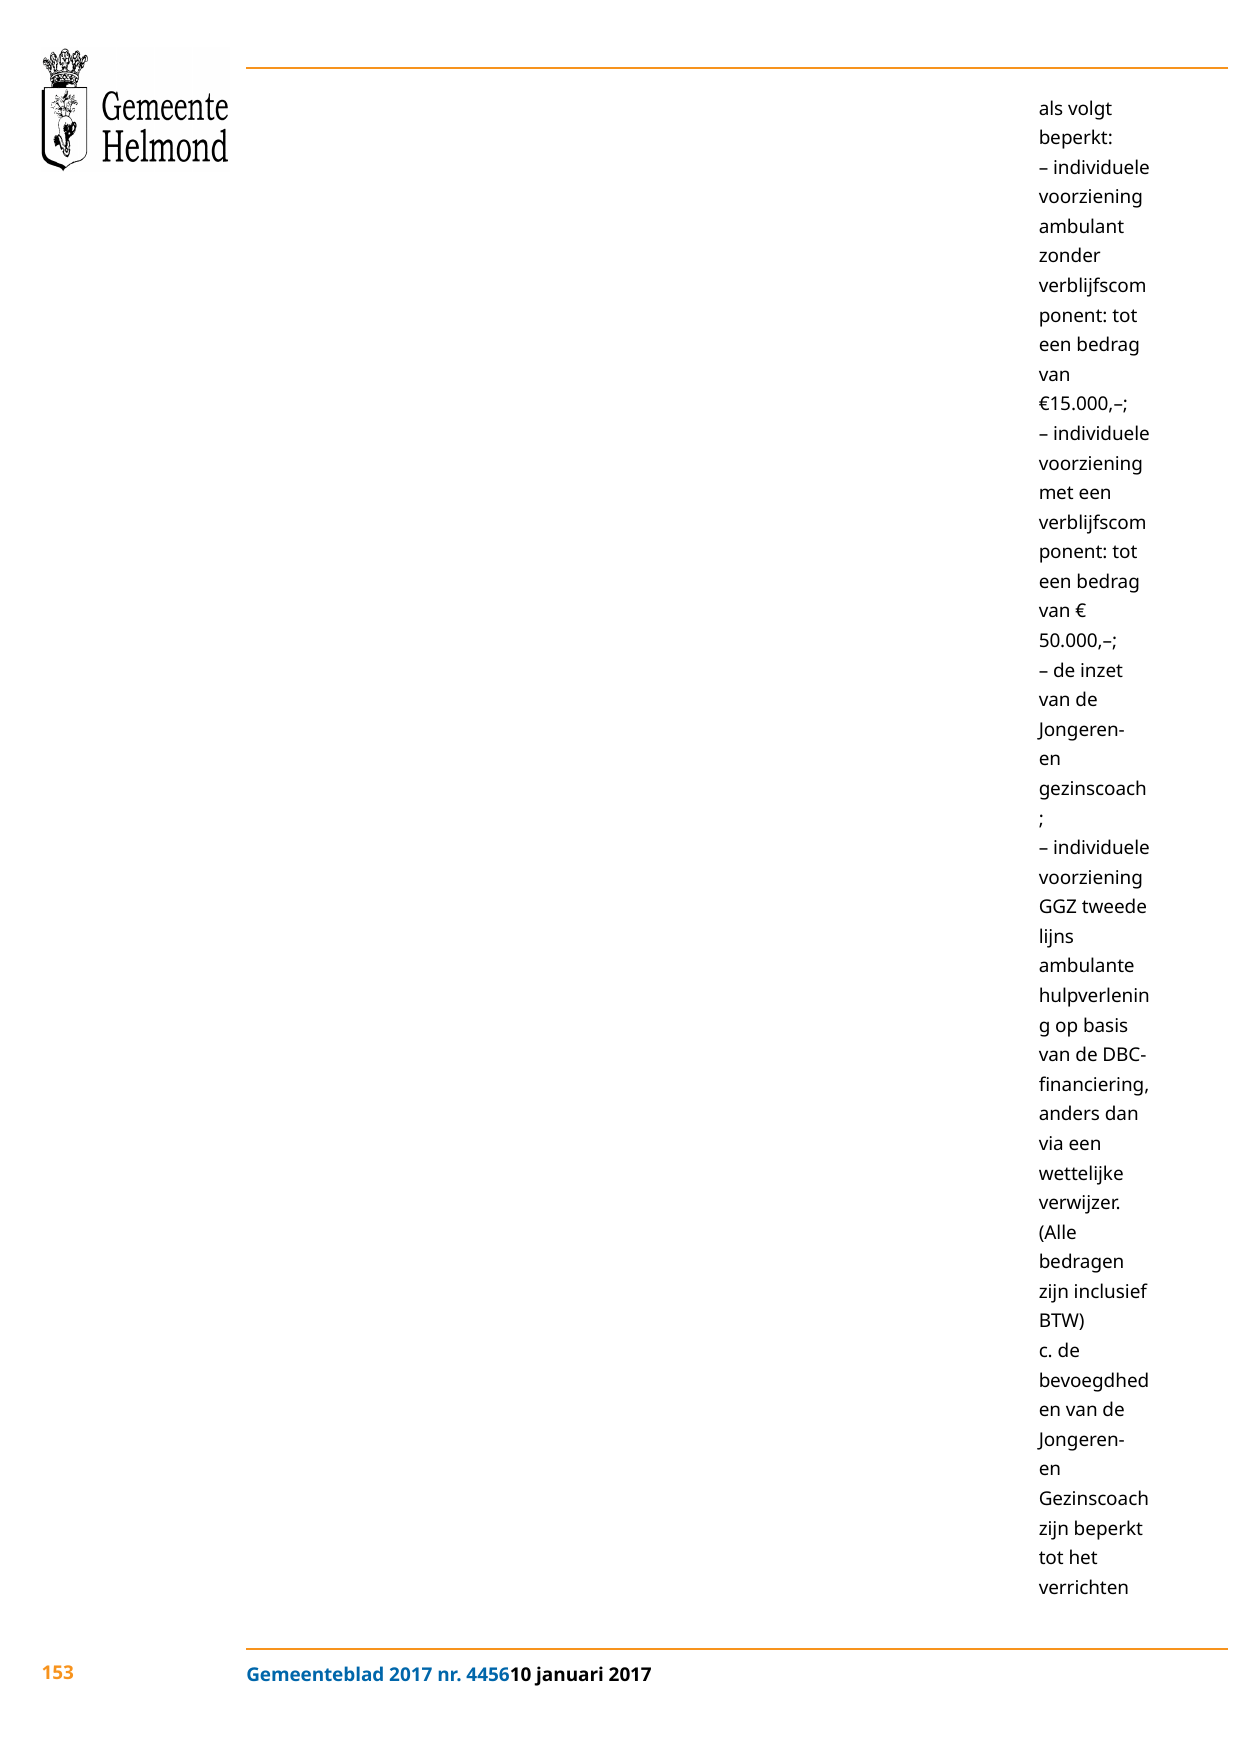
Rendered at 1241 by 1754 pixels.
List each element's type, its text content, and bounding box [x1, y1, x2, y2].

table_header [700, 95, 813, 1600]
table_header [926, 95, 1038, 1600]
table_header als volgt beperkt: – individuele voorziening ambulant zonder verblijfscomponent: tot een bedrag van €15.000,–; – individuele voorziening met een verblijfscomponent: tot een bedrag van € 50.000,–; – de inzet van de Jongeren- en gezinscoach; – individuele voorziening GGZ tweede lijns ambulante hulpverlening op basis van de DBC-financiering, anders dan via een wettelijke verwijzer.(Alle bedragen zijn inclusief BTW) c. de bevoegdheden van de Jongeren- en Gezinscoach zijn beperkt tot het verrichten [1039, 95, 1152, 1600]
table_header [587, 95, 700, 1600]
table_header [248, 95, 361, 1600]
table_header [361, 95, 474, 1600]
table_header [474, 95, 587, 1600]
table_header [813, 95, 926, 1600]
picture [41, 47, 231, 172]
